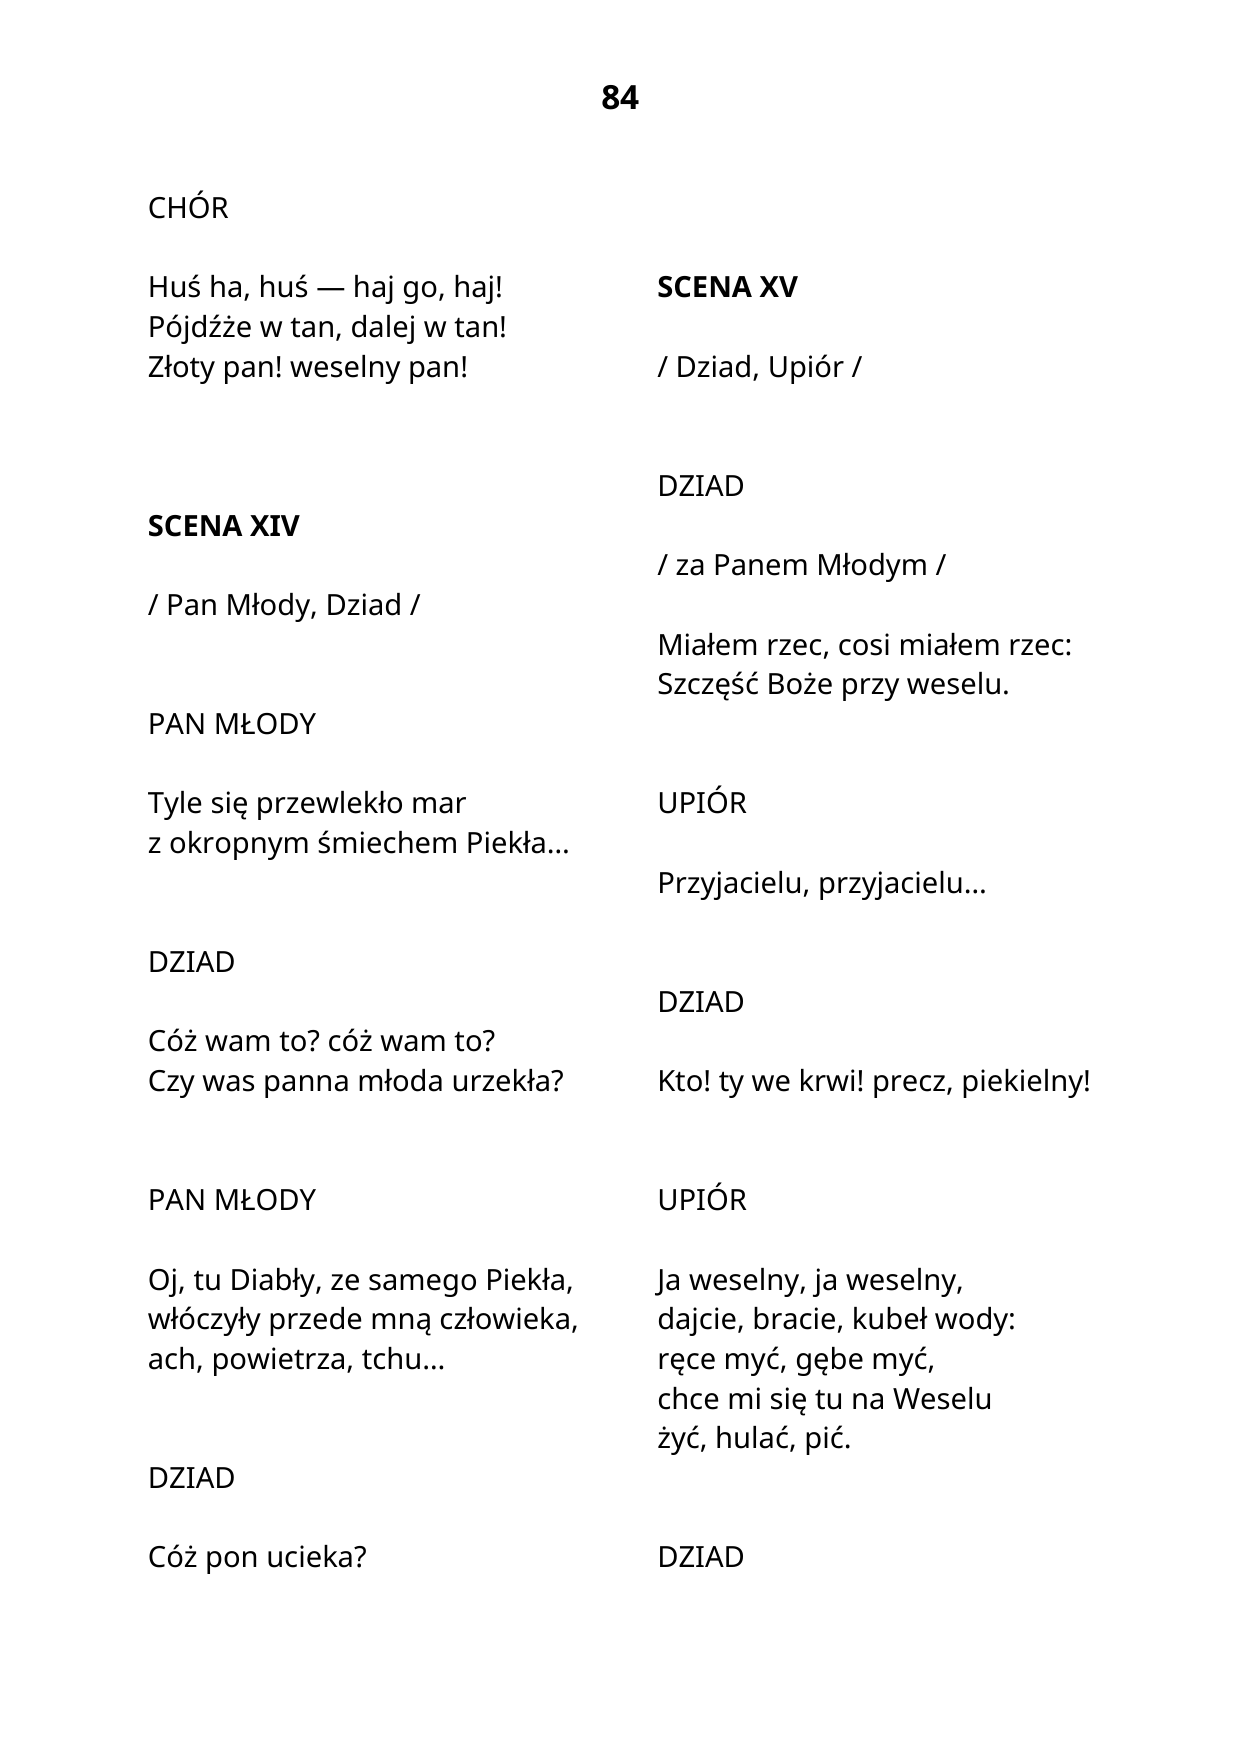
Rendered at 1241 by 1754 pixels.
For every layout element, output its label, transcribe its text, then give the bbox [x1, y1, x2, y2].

text / Dziad, Upiór / [657, 346, 1093, 386]
text Cóż wam to? cóż wam to? [148, 1021, 583, 1060]
text DZIAD [657, 981, 1093, 1021]
text Pójdźże w tan, dalej w tan! [148, 306, 583, 346]
text DZIAD [657, 465, 1093, 505]
text Huś ha, huś — haj go, haj! [148, 267, 583, 306]
text PAN MŁODY [148, 703, 583, 743]
text włóczyły przede mną człowieka, [148, 1298, 583, 1338]
text ręce myć, gębe myć, [657, 1338, 1093, 1378]
text dajcie, bracie, kubeł wody: [657, 1298, 1093, 1338]
text Tyle się przewlekło mar [148, 783, 583, 822]
text Oj, tu Diabły, ze samego Piekła, [148, 1259, 583, 1298]
text Czy was panna młoda urzekła? [148, 1060, 583, 1100]
text UPIÓR [657, 783, 1093, 822]
text chce mi się tu na Weselu [657, 1378, 1093, 1418]
text PAN MŁODY [148, 1179, 583, 1219]
text ach, powietrza, tchu… [148, 1338, 583, 1378]
text SCENA XV [657, 267, 1093, 306]
text Kto! ty we krwi! precz, piekielny! [657, 1060, 1093, 1100]
text SCENA XIV [148, 505, 583, 544]
text Przyjacielu, przyjacielu… [657, 862, 1093, 902]
text DZIAD [148, 941, 583, 981]
text CHÓR [148, 187, 583, 227]
text DZIAD [148, 1457, 583, 1497]
text Złoty pan! weselny pan! [148, 346, 583, 386]
text DZIAD [657, 1537, 1093, 1576]
text / za Panem Młodym / [657, 544, 1093, 584]
text Ja weselny, ja weselny, [657, 1259, 1093, 1298]
text Szczęść Boże przy weselu. [657, 663, 1093, 703]
text / Pan Młody, Dziad / [148, 584, 583, 624]
text z okropnym śmiechem Piekła… [148, 822, 583, 862]
text Miałem rzec, cosi miałem rzec: [657, 624, 1093, 663]
text Cóż pon ucieka? [148, 1537, 583, 1576]
text UPIÓR [657, 1179, 1093, 1219]
text żyć, hulać, pić. [657, 1418, 1093, 1457]
